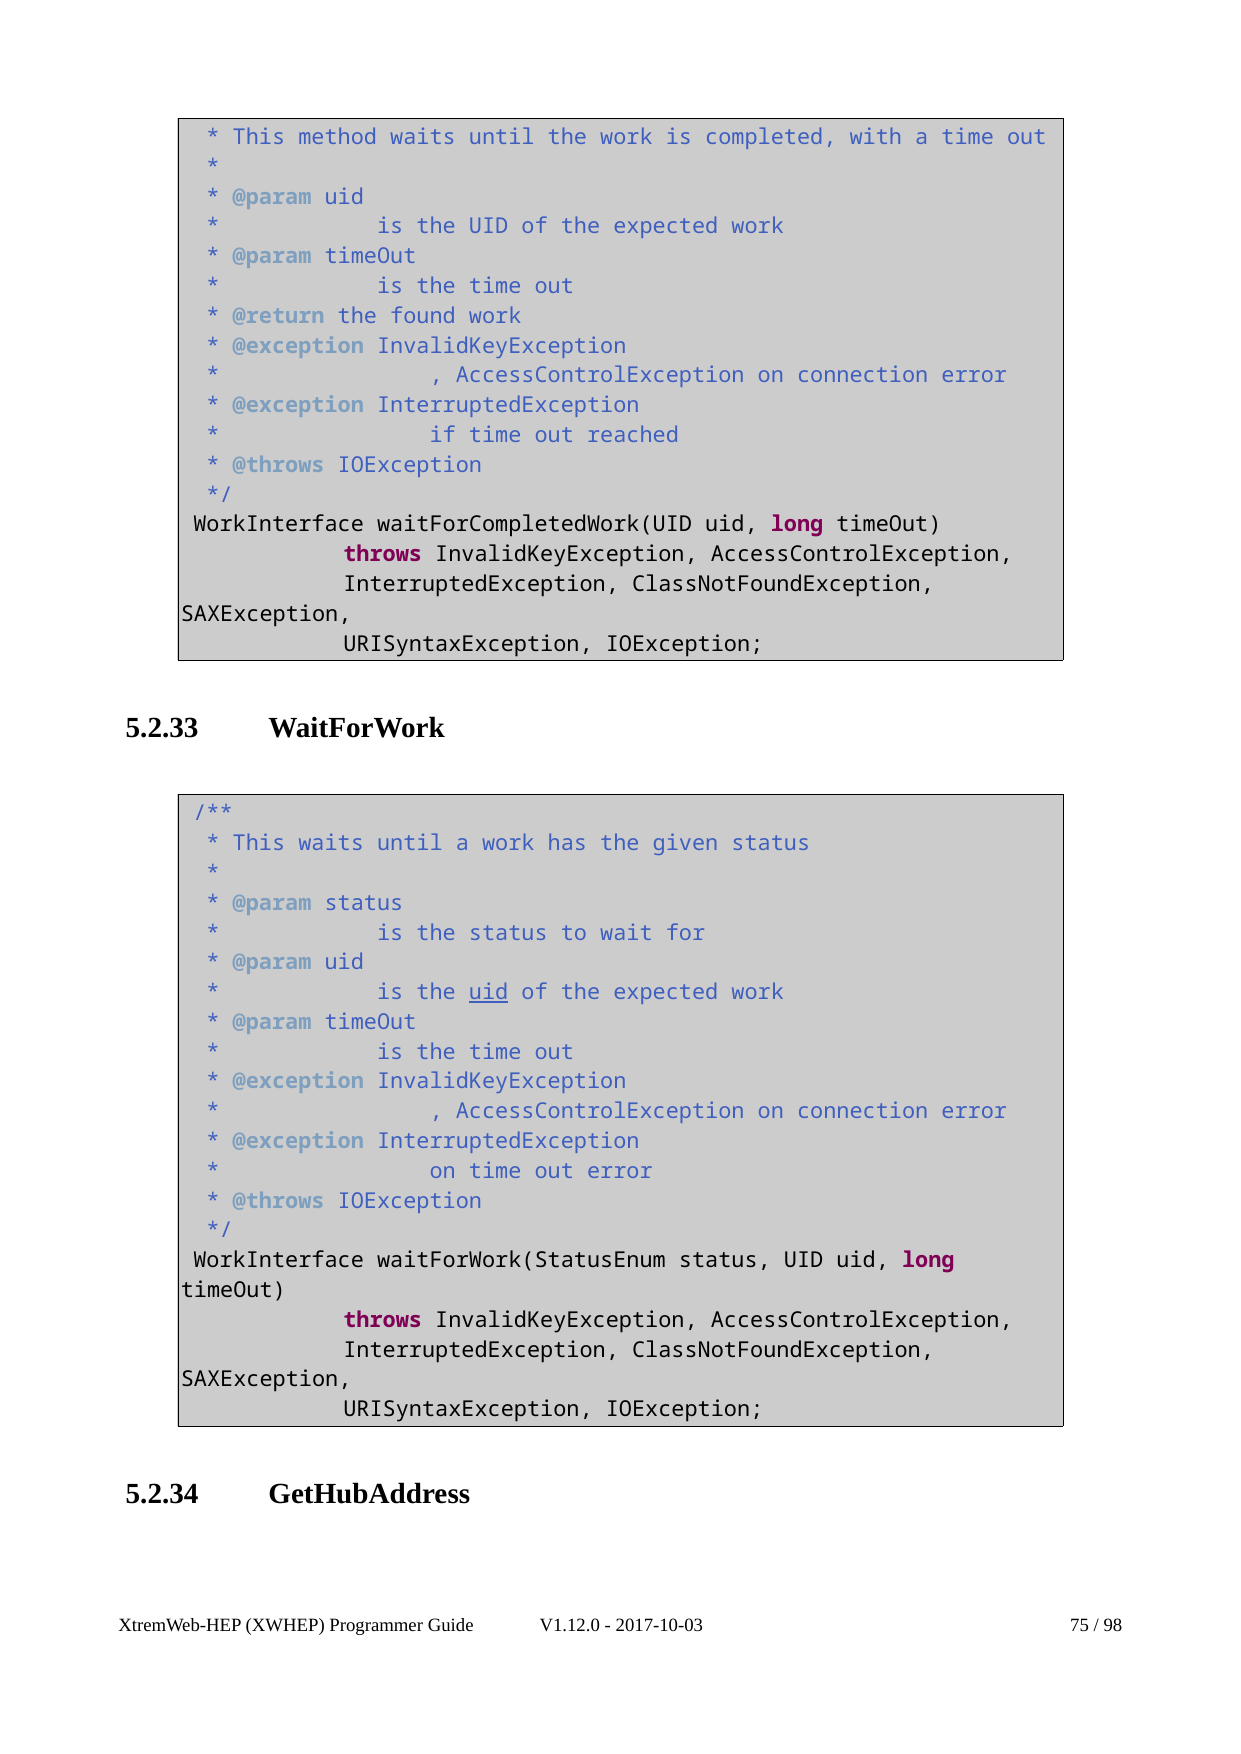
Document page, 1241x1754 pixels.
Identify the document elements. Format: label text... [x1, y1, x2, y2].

text * is the status to wait for [179, 913, 1063, 943]
text URISyntaxException, IOException; [179, 1390, 1063, 1426]
text * This waits until a work has the given status [179, 824, 1063, 854]
text InterruptedException, ClassNotFoundException, SAXException, [179, 565, 1063, 624]
text * @param status [179, 884, 1063, 913]
text * @throws IOException [179, 1182, 1063, 1211]
text InterruptedException, ClassNotFoundException, SAXException, [179, 1331, 1063, 1390]
text * [179, 854, 1063, 884]
text * @exception InvalidKeyException [179, 327, 1063, 356]
text * @return the found work [179, 297, 1063, 327]
text */ [179, 1211, 1063, 1241]
text throws InvalidKeyException, AccessControlException, [179, 1301, 1063, 1331]
text * @param uid [179, 943, 1063, 973]
text */ [179, 476, 1063, 505]
text * This method waits until the work is completed, with a time out [179, 119, 1063, 148]
text * , AccessControlException on connection error [179, 1092, 1063, 1122]
text * [179, 148, 1063, 178]
text * on time out error [179, 1152, 1063, 1182]
text * is the time out [179, 1033, 1063, 1062]
subtitle WaitForWork [118, 711, 1122, 744]
text * @exception InterruptedException [179, 386, 1063, 416]
text URISyntaxException, IOException; [179, 624, 1063, 660]
text * @exception InterruptedException [179, 1122, 1063, 1152]
text * is the UID of the expected work [179, 207, 1063, 237]
text * @param timeOut [179, 1003, 1063, 1033]
text WorkInterface waitForWork(StatusEnum status, UID uid, long timeOut) [179, 1241, 1063, 1301]
text * is the time out [179, 267, 1063, 297]
text * @throws IOException [179, 446, 1063, 476]
text throws InvalidKeyException, AccessControlException, [179, 535, 1063, 565]
text WorkInterface waitForCompletedWork(UID uid, long timeOut) [179, 505, 1063, 535]
text * @param uid [179, 178, 1063, 207]
text * , AccessControlException on connection error [179, 356, 1063, 386]
text * @exception InvalidKeyException [179, 1062, 1063, 1092]
text * is the uid of the expected work [179, 973, 1063, 1003]
text * if time out reached [179, 416, 1063, 446]
text /** [179, 795, 1063, 824]
subtitle GetHubAddress [118, 1476, 1122, 1510]
text * @param timeOut [179, 237, 1063, 267]
